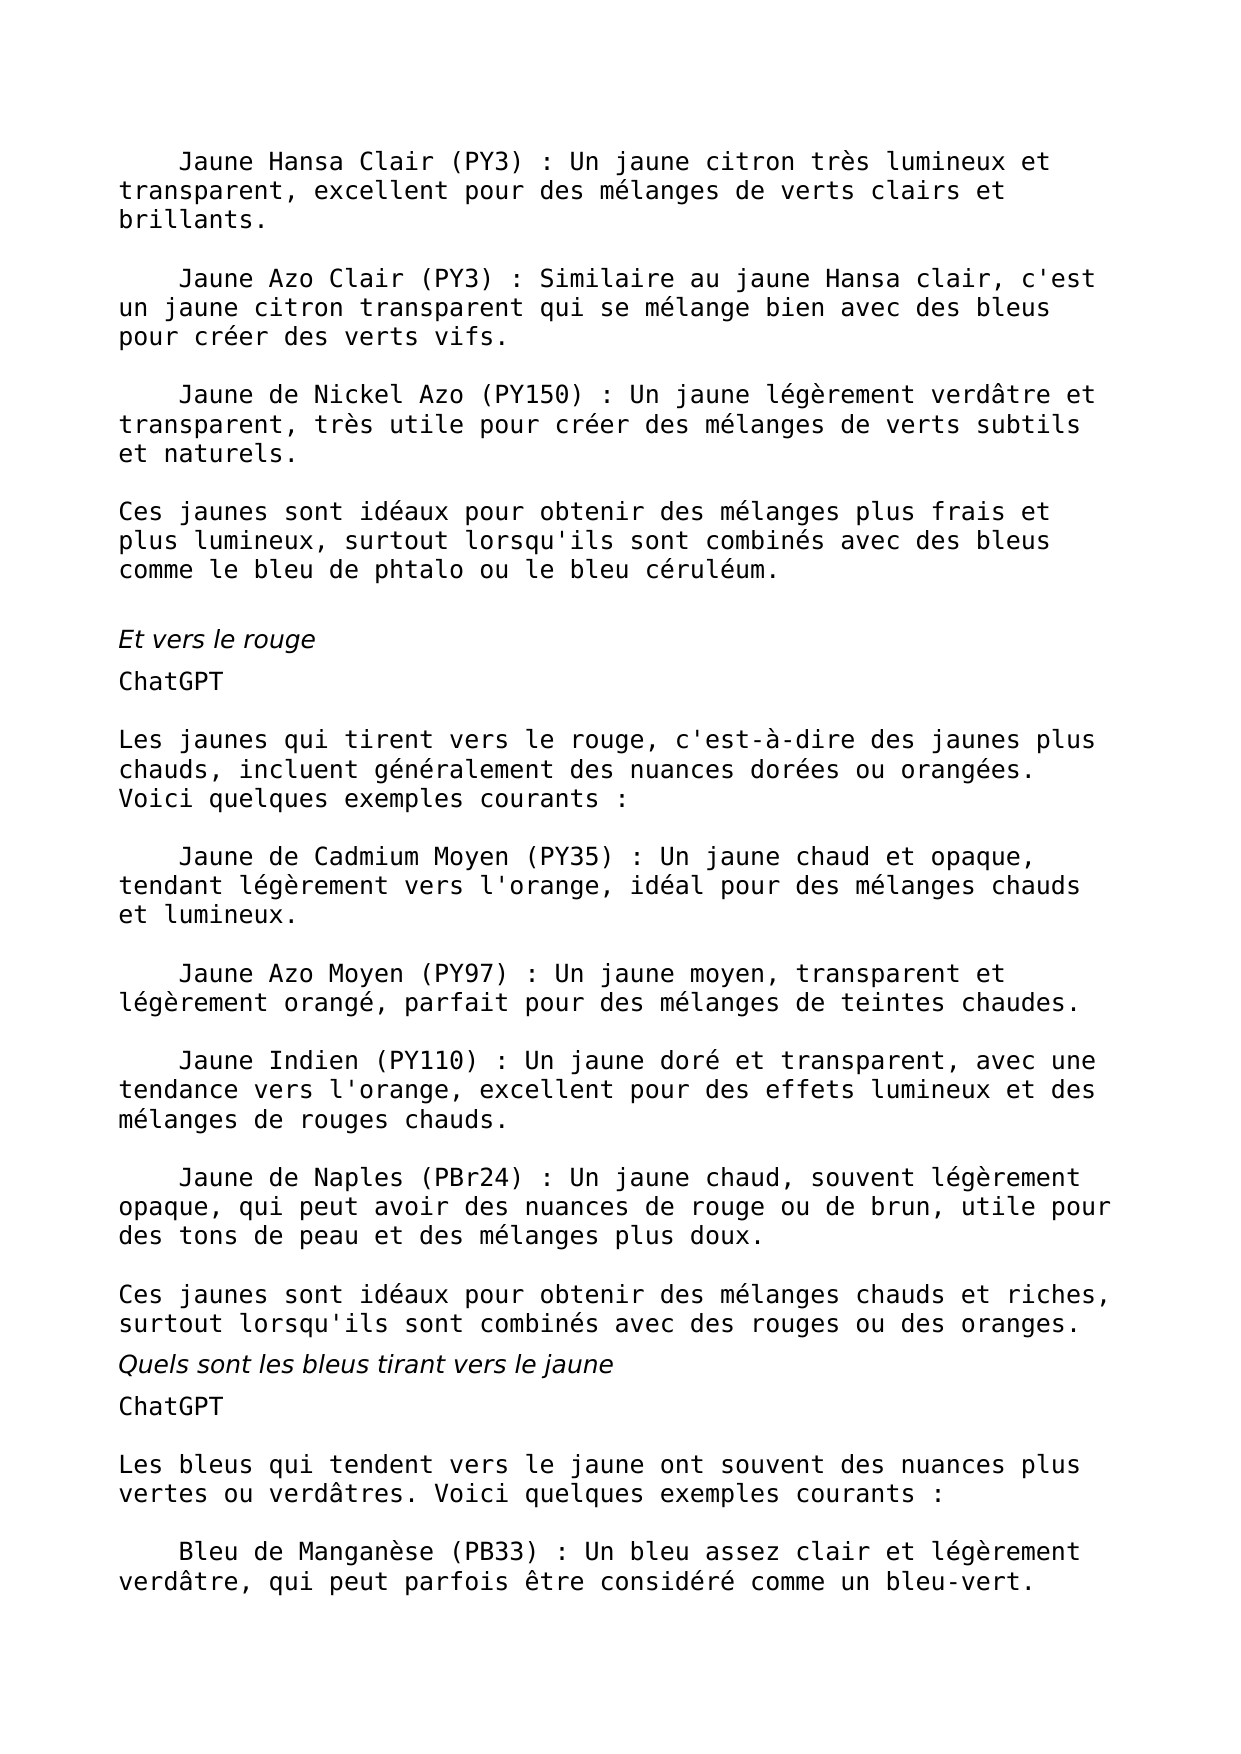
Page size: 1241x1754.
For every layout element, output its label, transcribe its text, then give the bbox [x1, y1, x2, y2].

text Et vers le rouge [118, 626, 1122, 655]
text Quels sont les bleus tirant vers le jaune [118, 1350, 1122, 1379]
text ChatGPT Les bleus qui tendent vers le jaune ont souvent des nuances plus vertes ou verdâtres. Voici quelques exemples courants : Bleu de Manganèse (PB33) : Un bleu assez clair et légèrement verdâtre, qui peut parfois être considéré comme un bleu-vert. [118, 1392, 1122, 1625]
text Jaune Hansa Clair (PY3) : Un jaune citron très lumineux et transparent, excellent pour des mélanges de verts clairs et brillants. Jaune Azo Clair (PY3) : Similaire au jaune Hansa clair, c'est un jaune citron transparent qui se mélange bien avec des bleus pour créer des verts vifs. Jaune de Nickel Azo (PY150) : Un jaune légèrement verdâtre et transparent, très utile pour créer des mélanges de verts subtils et naturels. Ces jaunes sont idéaux pour obtenir des mélanges plus frais et plus lumineux, surtout lorsqu'ils sont combinés avec des bleus comme le bleu de phtalo ou le bleu céruléum. [118, 118, 1122, 614]
text ChatGPT Les jaunes qui tirent vers le rouge, c'est-à-dire des jaunes plus chauds, incluent généralement des nuances dorées ou orangées. Voici quelques exemples courants : Jaune de Cadmium Moyen (PY35) : Un jaune chaud et opaque, tendant légèrement vers l'orange, idéal pour des mélanges chauds et lumineux. Jaune Azo Moyen (PY97) : Un jaune moyen, transparent et légèrement orangé, parfait pour des mélanges de teintes chaudes. Jaune Indien (PY110) : Un jaune doré et transparent, avec une tendance vers l'orange, excellent pour des effets lumineux et des mélanges de rouges chauds. Jaune de Naples (PBr24) : Un jaune chaud, souvent légèrement opaque, qui peut avoir des nuances de rouge ou de brun, utile pour des tons de peau et des mélanges plus doux. Ces jaunes sont idéaux pour obtenir des mélanges chauds et riches, surtout lorsqu'ils sont combinés avec des rouges ou des oranges. [118, 667, 1122, 1338]
